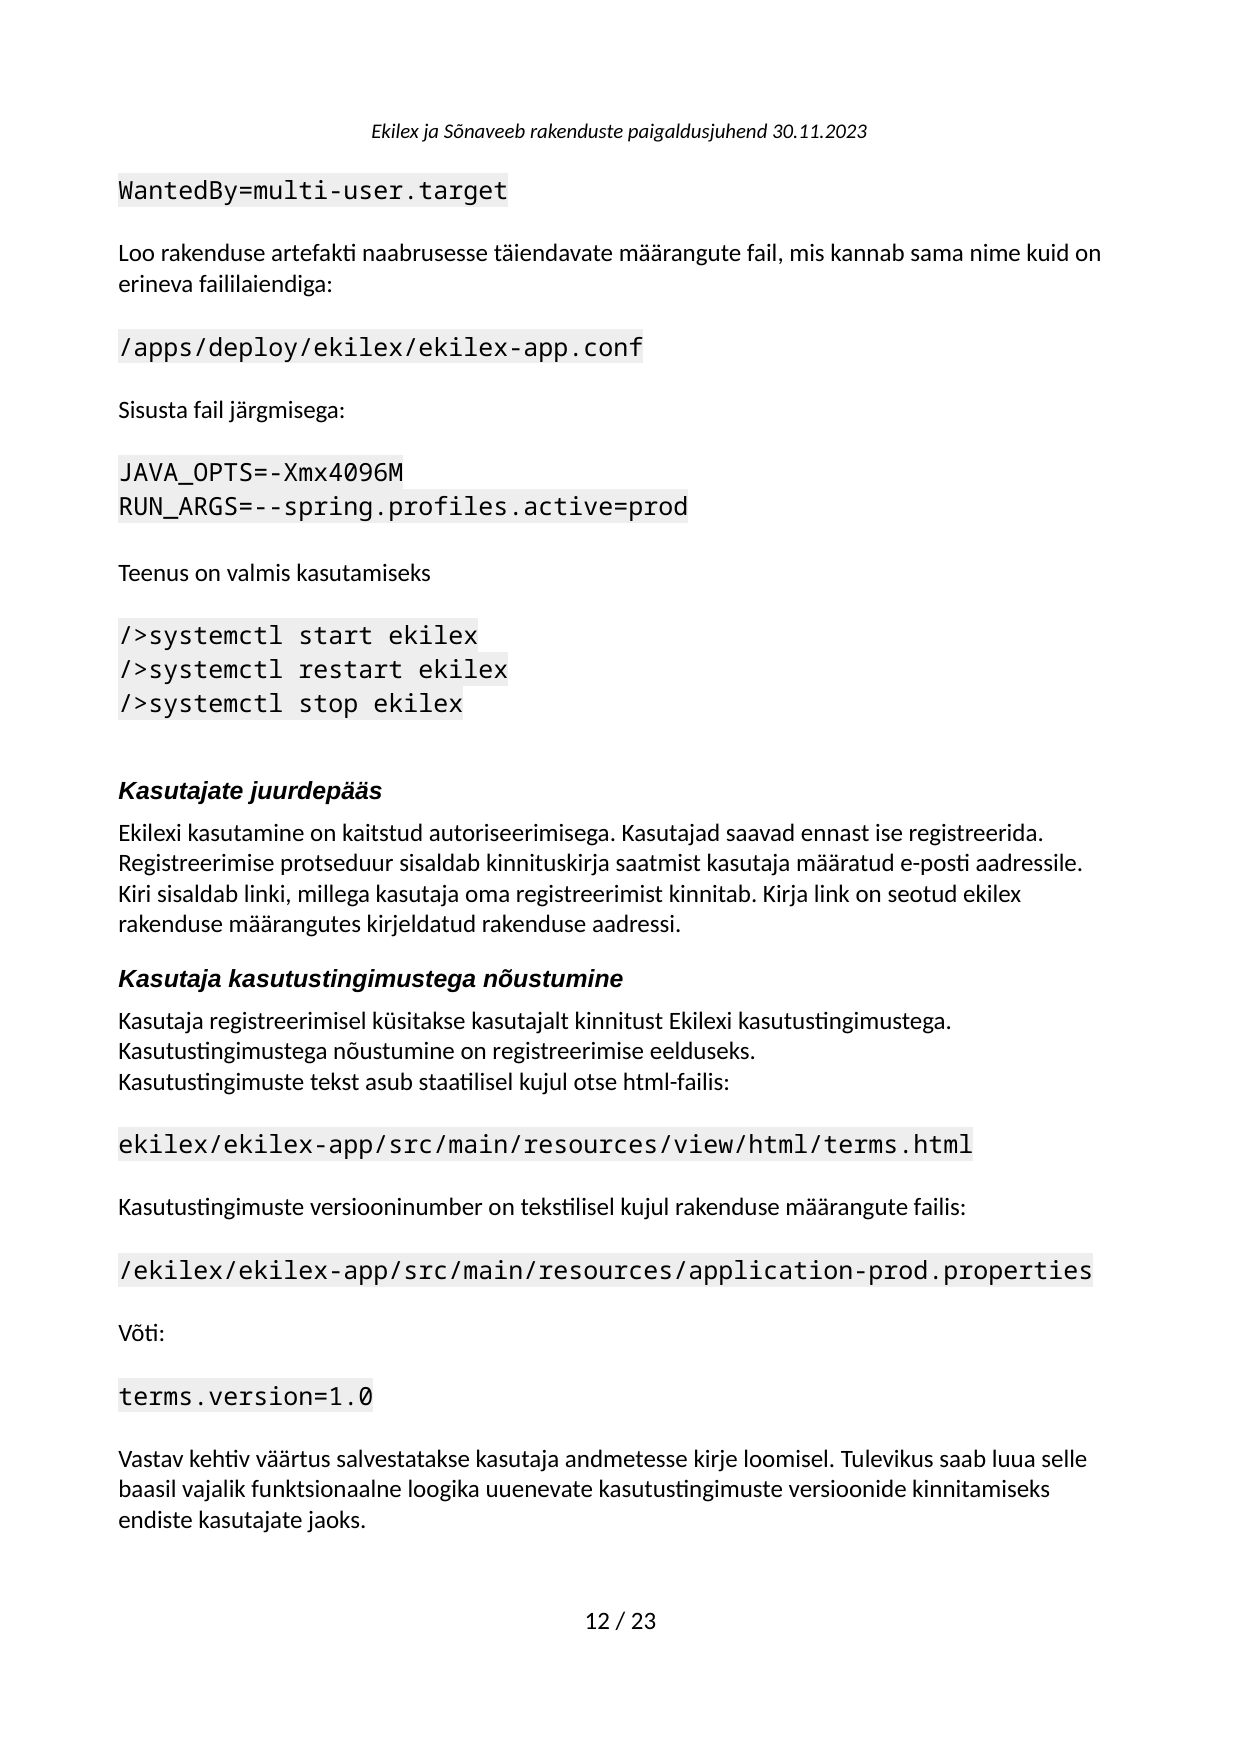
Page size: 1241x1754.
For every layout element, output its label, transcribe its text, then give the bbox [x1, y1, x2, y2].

text Kasutustingimuste tekst asub staatilisel kujul otse html-failis: [118, 1066, 1122, 1096]
text Kasutustingimuste versiooninumber on tekstilisel kujul rakenduse määrangute failis: [118, 1192, 1122, 1222]
text />systemctl restart ekilex [118, 652, 1122, 686]
text Ekilexi kasutamine on kaitstud autoriseerimisega. Kasutajad saavad ennast ise registreerida. Registreerimise protseduur sisaldab kinnituskirja saatmist kasutaja määratud e-posti aadressile. Kiri sisaldab linki, millega kasutaja oma registreerimist kinnitab. Kirja link on seotud ekilex rakenduse määrangutes kirjeldatud rakenduse aadressi. [118, 817, 1122, 939]
subtitle Kasutajate juurdepääs [118, 776, 1122, 804]
text WantedBy=multi-user.target [118, 173, 1122, 207]
subtitle Kasutaja kasutustingimustega nõustumine [118, 964, 1122, 992]
text Võti: [118, 1317, 1122, 1348]
text terms.version=1.0 [118, 1378, 1122, 1412]
text Loo rakenduse artefakti naabrusesse täiendavate määrangute fail, mis kannab sama nime kuid on erineva faililaiendiga: [118, 238, 1122, 299]
text ekilex/ekilex-app/src/main/resources/view/html/terms.html [118, 1127, 1122, 1161]
text JAVA_OPTS=-Xmx4096M [118, 455, 1122, 489]
text Vastav kehtiv väärtus salvestatakse kasutaja andmetesse kirje loomisel. Tulevikus saab luua selle baasil vajalik funktsionaalne loogika uuenevate kasutustingimuste versioonide kinnitamiseks endiste kasutajate jaoks. [118, 1443, 1122, 1534]
text /ekilex/ekilex-app/src/main/resources/application-prod.properties [118, 1253, 1122, 1287]
text />systemctl stop ekilex [118, 686, 1122, 720]
text Kasutaja registreerimisel küsitakse kasutajalt kinnitust Ekilexi kasutustingimustega. Kasutustingimustega nõustumine on registreerimise eelduseks. [118, 1005, 1122, 1066]
text /apps/deploy/ekilex/ekilex-app.conf [118, 329, 1122, 363]
text />systemctl start ekilex [118, 618, 1122, 652]
text RUN_ARGS=--spring.profiles.active=prod [118, 489, 1122, 523]
text Teenus on valmis kasutamiseks [118, 557, 1122, 587]
text Sisusta fail järgmisega: [118, 394, 1122, 424]
